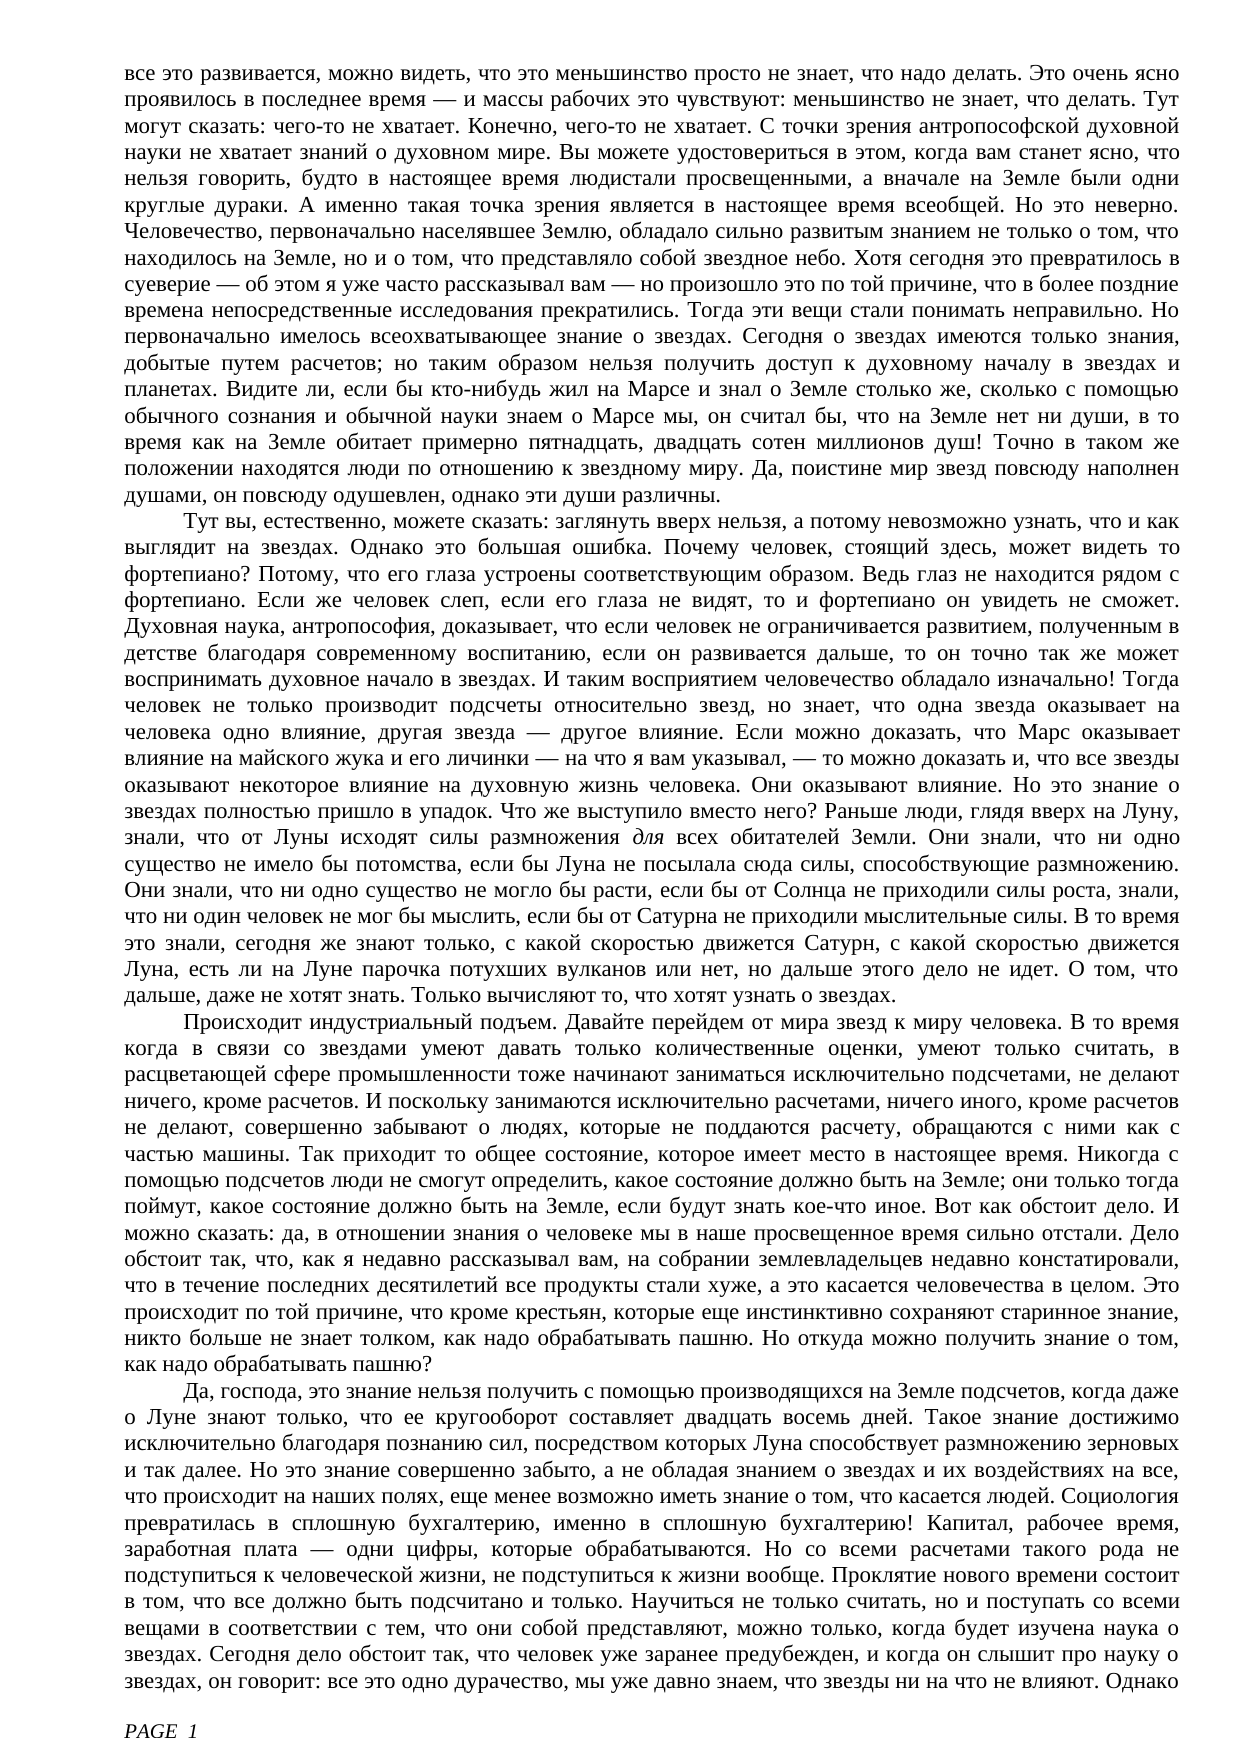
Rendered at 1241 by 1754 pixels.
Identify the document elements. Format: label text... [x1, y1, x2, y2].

text Да, господа, это знание нельзя получить с помощью производящихся на Земле подсчетов, когда даже о Луне знают только, что ее кругооборот составляет двадцать восемь дней. Такое знание достижимо исключительно благодаря познанию сил, посредством которых Луна способствует размножению зерновых и так далее. Но это знание совершенно забыто, а не обладая знанием о звездах и их воздействиях на все, что происходит на наших полях, еще менее возможно иметь знание о том, что касается людей. Социология превратилась в сплошную бухгалтерию, именно в сплошную бухгалтерию! Капитал, рабочее время, заработная плата — одни цифры, которые обрабатываются. Но со всеми расчетами такого рода не подступиться к человеческой жизни, не подступиться к жизни вообще. Проклятие нового времени состоит в том, что все должно быть подсчитано и только. Научиться не только считать, но и поступать со всеми вещами в соответствии с тем, что они собой представляют, можно только, когда будет изучена наука о звездах. Сегодня дело обстоит так, что человек уже заранее предубежден, и когда он слышит про науку о звездах, он говорит: все это одно дурачество, мы уже давно знаем, что звезды ни на что не влияют. Однако [124, 1377, 1181, 1693]
text Тут вы, естественно, можете сказать: заглянуть вверх нельзя, а потому невозможно узнать, что и как выглядит на звездах. Однако это большая ошибка. Почему человек, стоящий здесь, может видеть то фортепиано? Потому, что его глаза устроены соответствующим образом. Ведь глаз не находится рядом с фортепиано. Если же человек слеп, если его глаза не видят, то и фортепиано он увидеть не сможет. Духовная наука, антропософия, доказывает, что если человек не ограничивается развитием, полученным в детстве благодаря современному воспитанию, если он развивается дальше, то он точно так же может воспринимать духовное начало в звездах. И таким восприятием человечество обладало изначально! Тогда человек не только производит подсчеты относительно звезд, но знает, что одна звезда оказывает на человека одно влияние, другая звезда — другое влияние. Если можно доказать, что Марс оказывает влияние на майского жука и его личинки — на что я вам указывал, — то можно доказать и, что все звезды оказывают некоторое влияние на духовную жизнь человека. Они оказывают влияние. Но это знание о звездах полностью пришло в упадок. Что же выступило вместо него? Раньше люди, глядя вверх на Луну, знали, что от Луны исходят силы размножения для всех обитателей Земли. Они знали, что ни одно существо не имело бы потомства, если бы Луна не посылала сюда силы, способствующие размножению. Они знали, что ни одно существо не могло бы расти, если бы от Солнца не приходили силы роста, знали, что ни один человек не мог бы мыслить, если бы от Сатурна не приходили мыслительные силы. В то время это знали, сегодня же знают только, с какой скоростью движется Сатурн, с какой скоростью движется Луна, есть ли на Луне парочка потухших вулканов или нет, но дальше этого дело не идет. О том, что дальше, даже не хотят знать. Только вычисляют то, что хотят узнать о звездах. [124, 507, 1181, 1008]
text Происходит индустриальный подъем. Давайте перейдем от мира звезд к миру человека. В то время когда в связи со звездами умеют давать только количественные оценки, умеют только считать, в расцветающей сфере промышленности тоже начинают заниматься исключительно подсчетами, не делают ничего, кроме расчетов. И поскольку занимаются исключительно расчетами, ничего иного, кроме расчетов не делают, совершенно забывают о людях, которые не поддаются расчету, обращаются с ними как с частью машины. Так приходит то общее состояние, которое имеет место в настоящее время. Никогда с помощью подсчетов люди не смогут определить, какое состояние должно быть на Земле; они только тогда поймут, какое состояние должно быть на Земле, если будут знать кое-что иное. Вот как обстоит дело. И можно сказать: да, в отношении знания о человеке мы в наше просвещенное время сильно отстали. Дело обстоит так, что, как я недавно рассказывал вам, на собрании землевладельцев недавно констатировали, что в течение последних десятилетий все продукты стали хуже, а это касается человечества в целом. Это происходит по той причине, что кроме крестьян, которые еще инстинктивно сохраняют старинное знание, никто больше не знает толком, как надо обрабатывать пашню. Но откуда можно получить знание о том, как надо обрабатывать пашню? [124, 1008, 1181, 1377]
text все это развивается, можно видеть, что это меньшинство просто не знает, что надо делать. Это очень ясно проявилось в последнее время — и массы рабочих это чувствуют: меньшинство не знает, что делать. Тут могут сказать: чего-то не хватает. Конечно, чего-то не хватает. С точки зрения антропософской духовной науки не хватает знаний о духовном мире. Вы можете удостовериться в этом, когда вам станет ясно, что нельзя говорить, будто в настоящее время людистали просвещенными, а вначале на Земле были одни круглые дураки. А именно такая точка зрения является в настоящее время всеобщей. Но это неверно. Человечество, первоначально населявшее Землю, обладало сильно развитым знанием не только о том, что находилось на Земле, но и о том, что представляло собой звездное небо. Хотя сегодня это превратилось в суеверие — об этом я уже часто рассказывал вам — но произошло это по той причине, что в более поздние времена непосредственные исследования прекратились. Тогда эти вещи стали понимать неправильно. Но первоначально имелось всеохватывающее знание о звездах. Сегодня о звездах имеются только знания, добытые путем расчетов; но таким образом нельзя получить доступ к духовному началу в звездах и планетах. Видите ли, если бы кто-нибудь жил на Марсе и знал о Земле столько же, сколько с помощью обычного сознания и обычной науки знаем о Марсе мы, он считал бы, что на Земле нет ни души, в то время как на Земле обитает примерно пятнадцать, двадцать сотен миллионов душ! Точно в таком же положении находятся люди по отношению к звездному миру. Да, поистине мир звезд повсюду наполнен душами, он повсюду одушевлен, однако эти души различны. [124, 59, 1181, 507]
